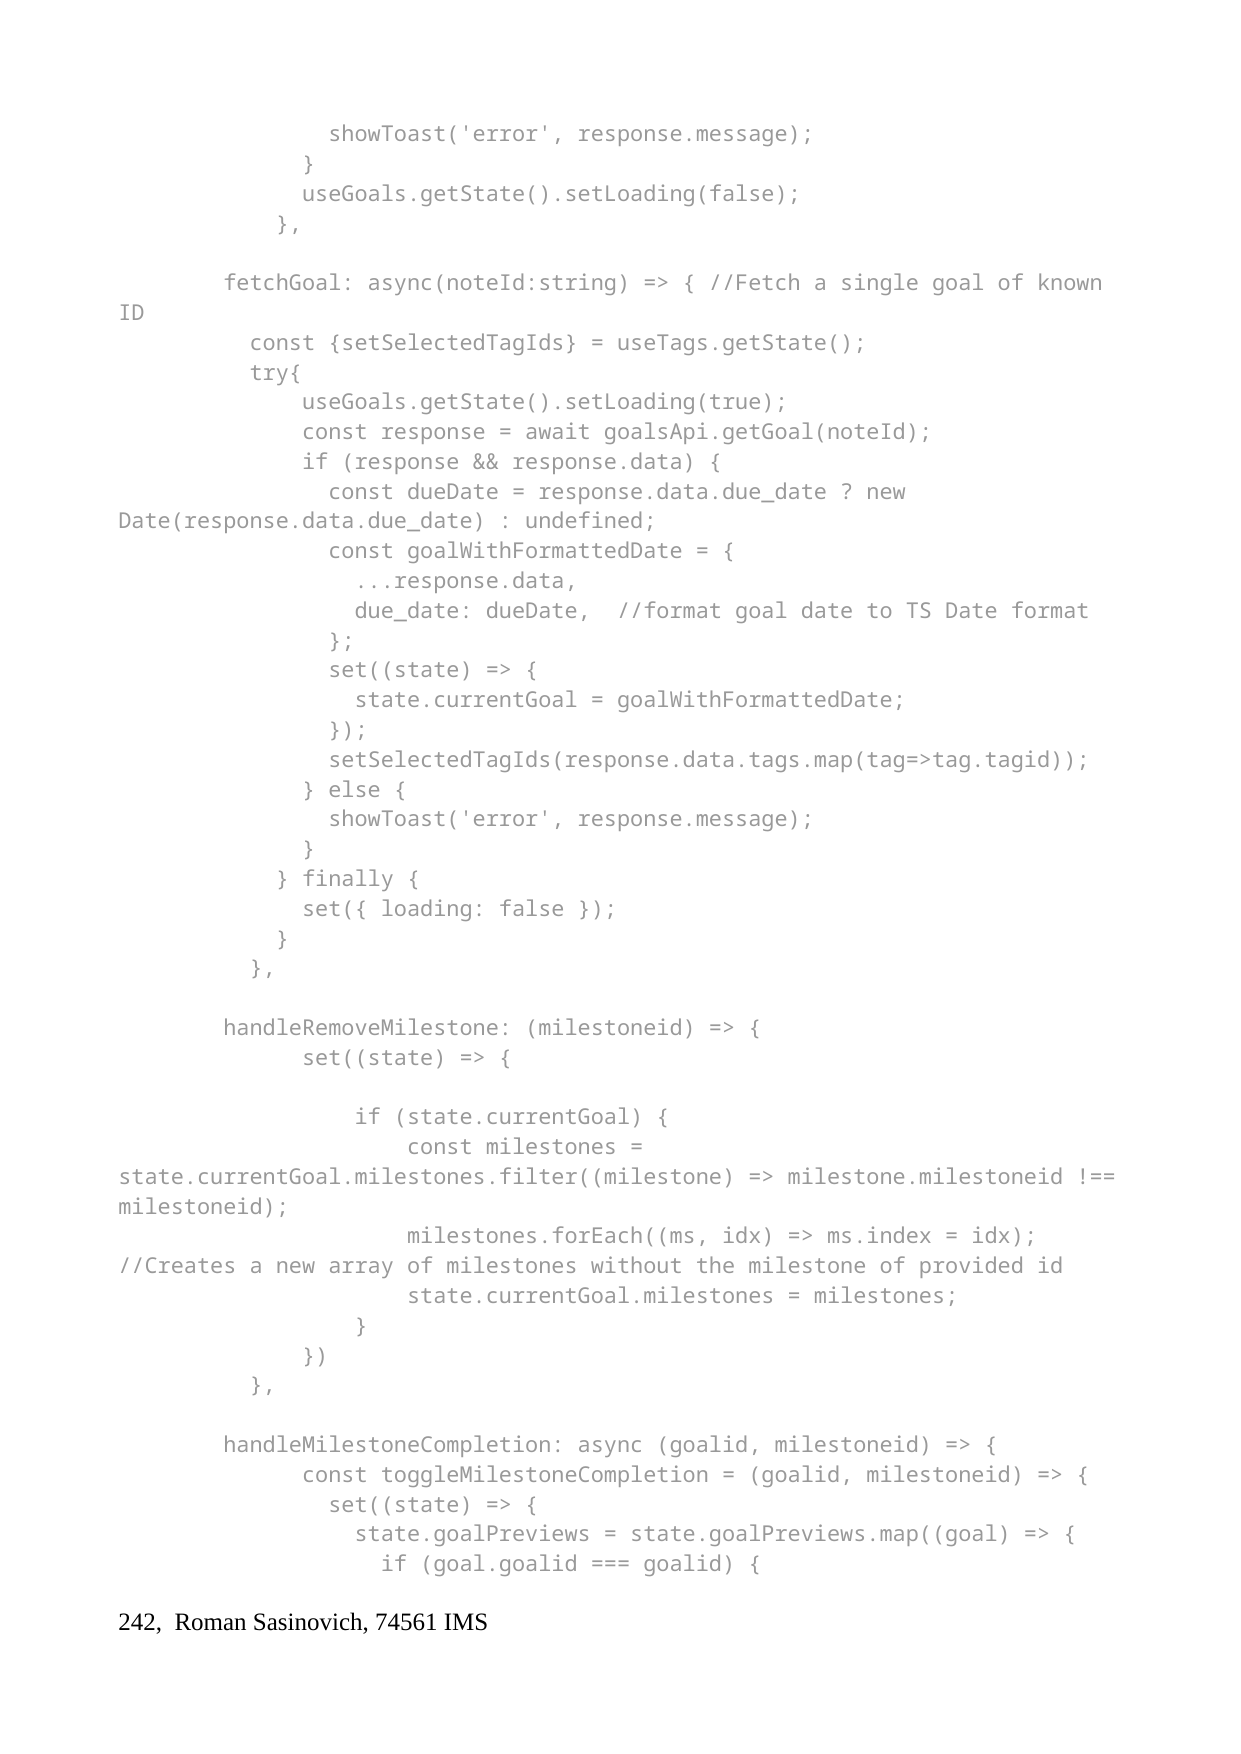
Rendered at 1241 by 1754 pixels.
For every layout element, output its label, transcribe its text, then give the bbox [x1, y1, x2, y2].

text }, [118, 952, 1122, 982]
text const dueDate = response.data.due_date ? new Date(response.data.due_date) : undefined; [118, 476, 1122, 535]
text showToast('error', response.message); [118, 118, 1122, 148]
text const response = await goalsApi.getGoal(noteId); [118, 416, 1122, 446]
text state.currentGoal = goalWithFormattedDate; [118, 684, 1122, 714]
text fetchGoal: async(noteId:string) => { //Fetch a single goal of known ID [118, 267, 1122, 327]
text } [118, 833, 1122, 863]
text }, [118, 207, 1122, 237]
text }; [118, 624, 1122, 654]
text } [118, 922, 1122, 952]
text useGoals.getState().setLoading(true); [118, 386, 1122, 416]
text const toggleMilestoneCompletion = (goalid, milestoneid) => { [118, 1459, 1122, 1488]
text milestones.forEach((ms, idx) => ms.index = idx); //Creates a new array of milestones without the milestone of provided id [118, 1220, 1122, 1280]
text set((state) => { [118, 1488, 1122, 1518]
text handleMilestoneCompletion: async (goalid, milestoneid) => { [118, 1429, 1122, 1459]
text } else { [118, 773, 1122, 803]
text if (goal.goalid === goalid) { [118, 1548, 1122, 1578]
text setSelectedTagIds(response.data.tags.map(tag=>tag.tagid)); [118, 744, 1122, 773]
text set({ loading: false }); [118, 893, 1122, 922]
text state.goalPreviews = state.goalPreviews.map((goal) => { [118, 1518, 1122, 1548]
text set((state) => { [118, 654, 1122, 684]
text }); [118, 714, 1122, 744]
text handleRemoveMilestone: (milestoneid) => { [118, 1012, 1122, 1042]
text } finally { [118, 863, 1122, 893]
text if (state.currentGoal) { [118, 1101, 1122, 1131]
text state.currentGoal.milestones = milestones; [118, 1280, 1122, 1310]
text const {setSelectedTagIds} = useTags.getState(); [118, 327, 1122, 356]
text ...response.data, [118, 565, 1122, 595]
text } [118, 148, 1122, 178]
text if (response && response.data) { [118, 446, 1122, 476]
text set((state) => { [118, 1042, 1122, 1071]
text const goalWithFormattedDate = { [118, 535, 1122, 565]
text }, [118, 1369, 1122, 1399]
text } [118, 1310, 1122, 1339]
text try{ [118, 356, 1122, 386]
text showToast('error', response.message); [118, 803, 1122, 833]
text }) [118, 1339, 1122, 1369]
text due_date: dueDate, //format goal date to TS Date format [118, 595, 1122, 624]
text const milestones = state.currentGoal.milestones.filter((milestone) => milestone.milestoneid !== milestoneid); [118, 1131, 1122, 1220]
text useGoals.getState().setLoading(false); [118, 178, 1122, 207]
